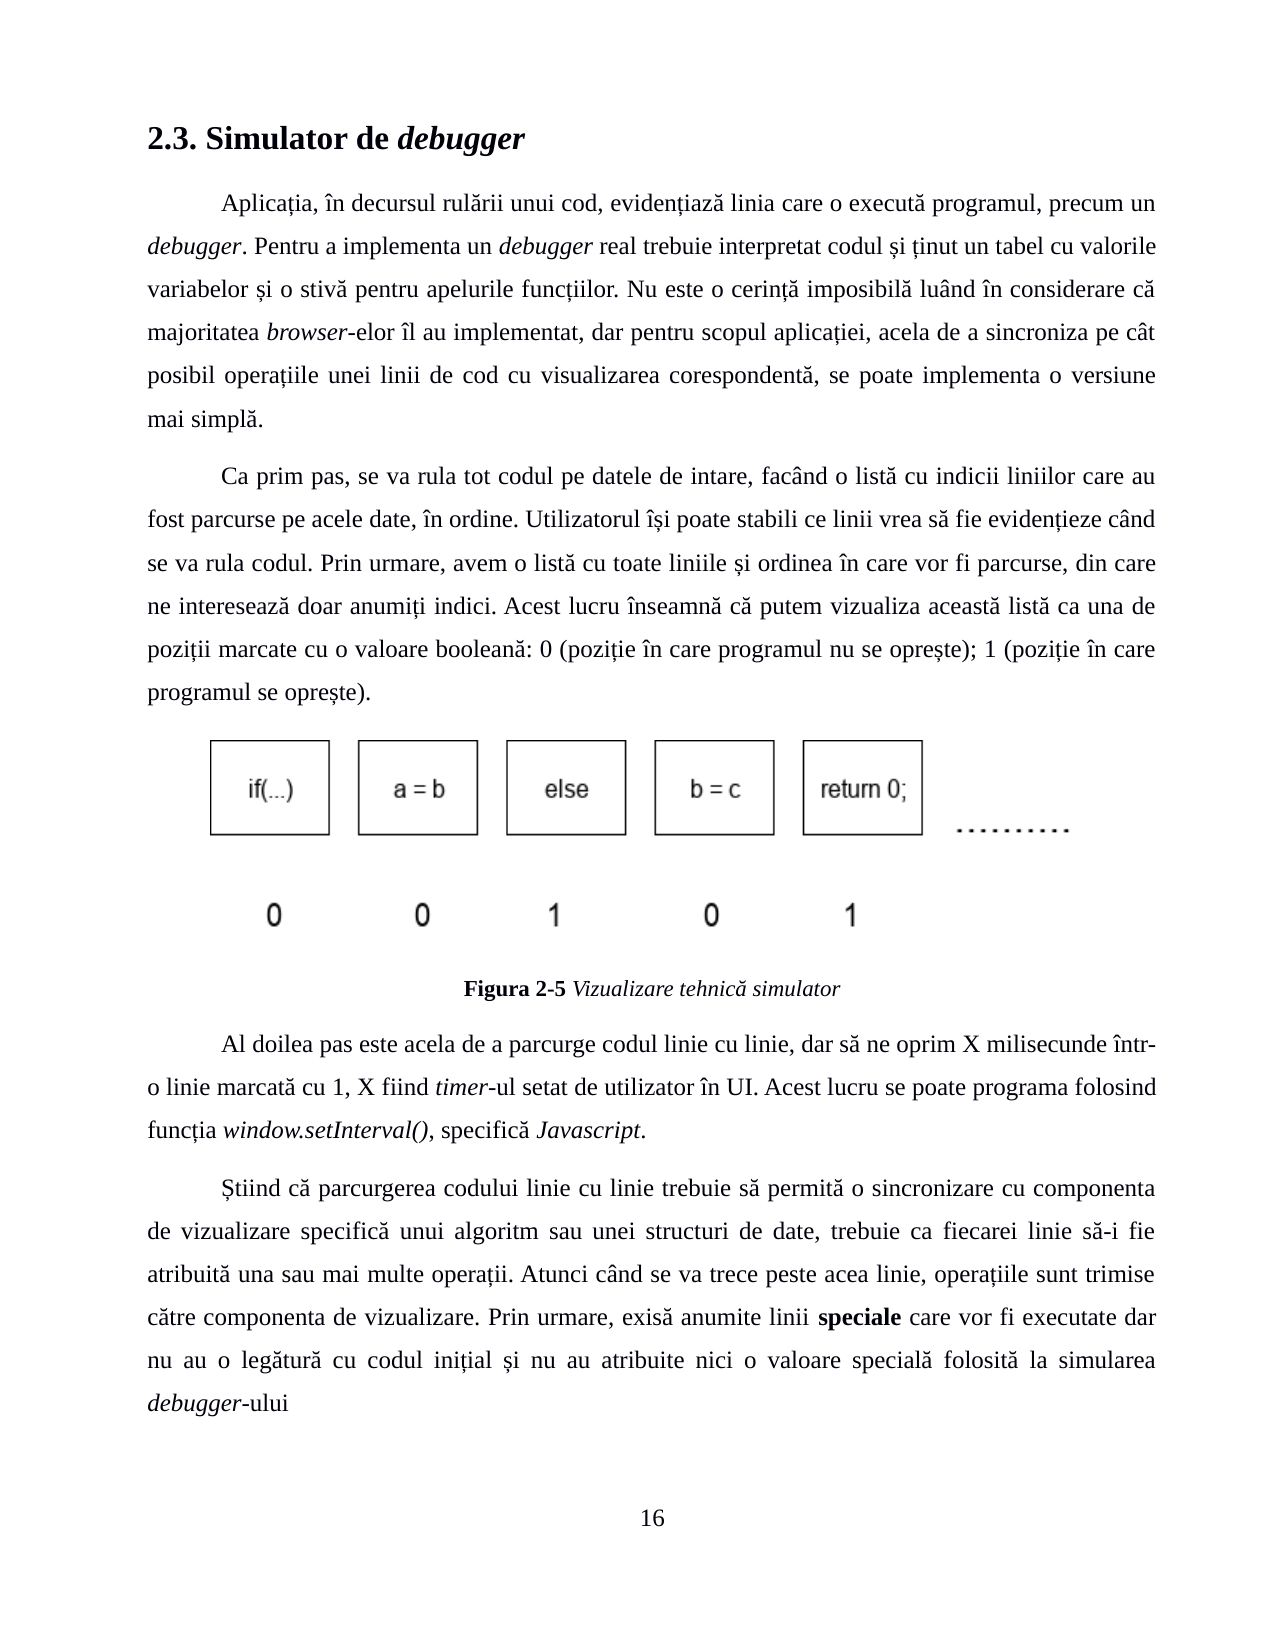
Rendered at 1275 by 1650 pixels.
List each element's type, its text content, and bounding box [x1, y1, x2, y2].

text Aplicația, în decursul rulării unui cod, evidențiază linia care o execută programul, precum un debugger. Pentru a implementa un debugger real trebuie interpretat codul și ținut un tabel cu valorile variabelor și o stivă pentru apelurile funcțiilor. Nu este o cerință imposibilă luând în considerare că majoritatea browser-elor îl au implementat, dar pentru scopul aplicației, acela de a sincroniza pe cât posibil operațiile unei linii de cod cu visualizarea corespondentă, se poate implementa o versiune mai simplă. [147, 188, 1157, 432]
text Figura 2-5 Vizualizare tehnică simulator [147, 933, 1157, 1001]
text Știind că parcurgerea codului linie cu linie trebuie să permită o sincronizare cu componenta de vizualizare specifică unui algoritm sau unei structuri de date, trebuie ca fiecarei linie să-i fie atribuită una sau mai multe operații. Atunci când se va trece peste acea linie, operațiile sunt trimise către componenta de vizualizare. Prin urmare, exisă anumite linii speciale care vor fi executate dar nu au o legătură cu codul inițial și nu au atribuite nici o valoare specială folosită la simularea debugger-ului [147, 1173, 1157, 1417]
text Al doilea pas este acela de a parcurge codul linie cu linie, dar să ne oprim X milisecunde într-o linie marcată cu 1, X fiind timer-ul setat de utilizator în UI. Acest lucru se poate programa folosind funcția window.setInterval(), specifică Javascript. [147, 1029, 1157, 1144]
picture [210, 740, 1101, 933]
text Ca prim pas, se va rula tot codul pe datele de intare, facând o listă cu indicii liniilor care au fost parcurse pe acele date, în ordine. Utilizatorul își poate stabili ce linii vrea să fie evidențieze când se va rula codul. Prin urmare, avem o listă cu toate liniile și ordinea în care vor fi parcurse, din care ne interesează doar anumiți indici. Acest lucru înseamnă că putem vizualiza această listă ca una de poziții marcate cu o valoare booleană: 0 (poziție în care programul nu se oprește); 1 (poziție în care programul se oprește). [147, 461, 1157, 706]
subtitle 2.3. Simulator de debugger [147, 118, 1157, 156]
